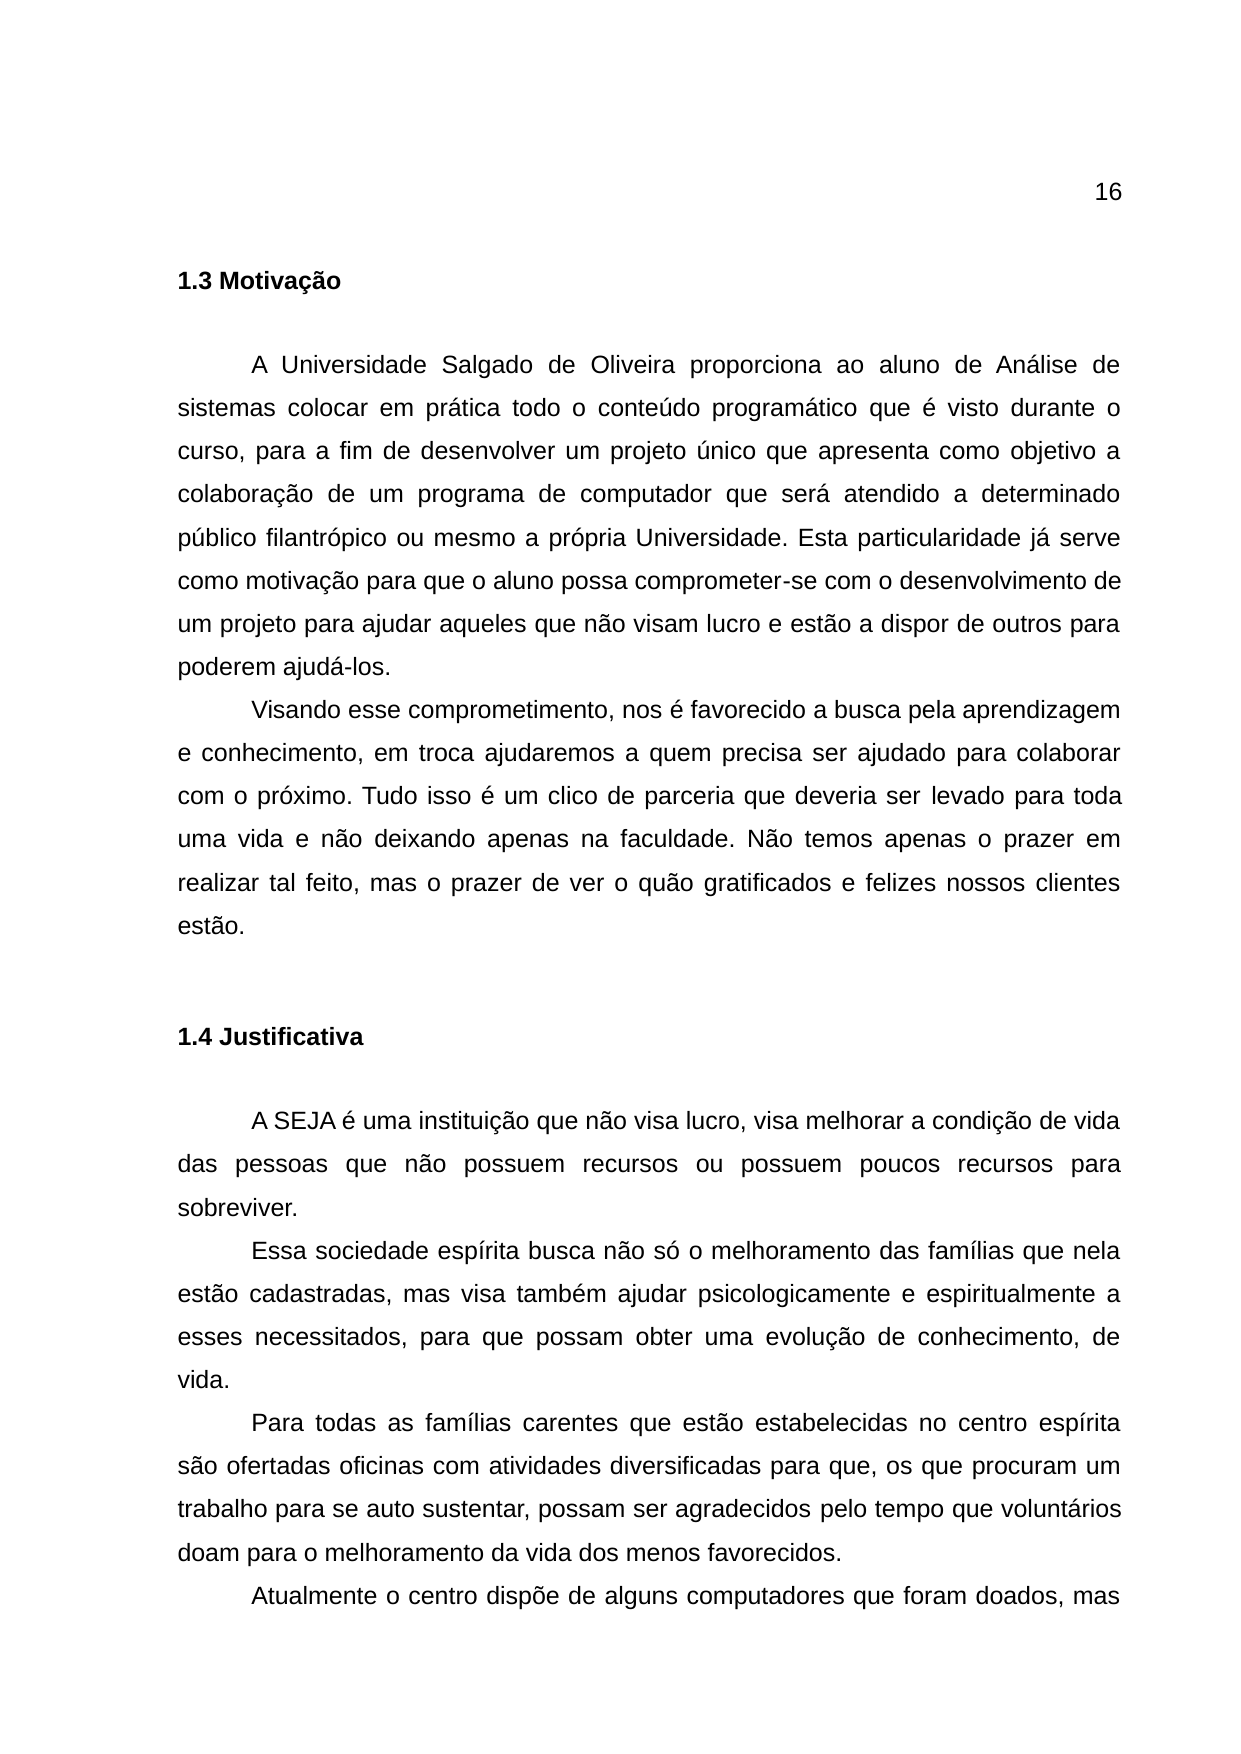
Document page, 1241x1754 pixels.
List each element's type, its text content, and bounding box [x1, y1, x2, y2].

text Visando esse comprometimento, nos é favorecido a busca pela aprendizagem e conhecimento, em troca ajudaremos a quem precisa ser ajudado para colaborar com o próximo. Tudo isso é um clico de parceria que deveria ser levado para toda uma vida e não deixando apenas na faculdade. Não temos apenas o prazer em realizar tal feito, mas o prazer de ver o quão gratificados e felizes nossos clientes estão. [177, 695, 1122, 939]
text Essa sociedade espírita busca não só o melhoramento das famílias que nela estão cadastradas, mas visa também ajudar psicologicamente e espiritualmente a esses necessitados, para que possam obter uma evolução de conhecimento, de vida. [177, 1236, 1122, 1394]
subtitle 1.3 Motivação [177, 266, 1122, 294]
subtitle 1.4 Justificativa [177, 1022, 1122, 1051]
text Para todas as famílias carentes que estão estabelecidas no centro espírita são ofertadas oficinas com atividades diversificadas para que, os que procuram um trabalho para se auto sustentar, possam ser agradecidos pelo tempo que voluntários doam para o melhoramento da vida dos menos favorecidos. [177, 1408, 1122, 1566]
text A Universidade Salgado de Oliveira proporciona ao aluno de Análise de sistemas colocar em prática todo o conteúdo programático que é visto durante o curso, para a fim de desenvolver um projeto único que apresenta como objetivo a colaboração de um programa de computador que será atendido a determinado público filantrópico ou mesmo a própria Universidade. Esta particularidade já serve como motivação para que o aluno possa comprometer-se com o desenvolvimento de um projeto para ajudar aqueles que não visam lucro e estão a dispor de outros para poderem ajudá-los. [177, 350, 1122, 681]
text A SEJA é uma instituição que não visa lucro, visa melhorar a condição de vida das pessoas que não possuem recursos ou possuem poucos recursos para sobreviver. [177, 1106, 1122, 1221]
text Atualmente o centro dispõe de alguns computadores que foram doados, mas [177, 1581, 1122, 1609]
